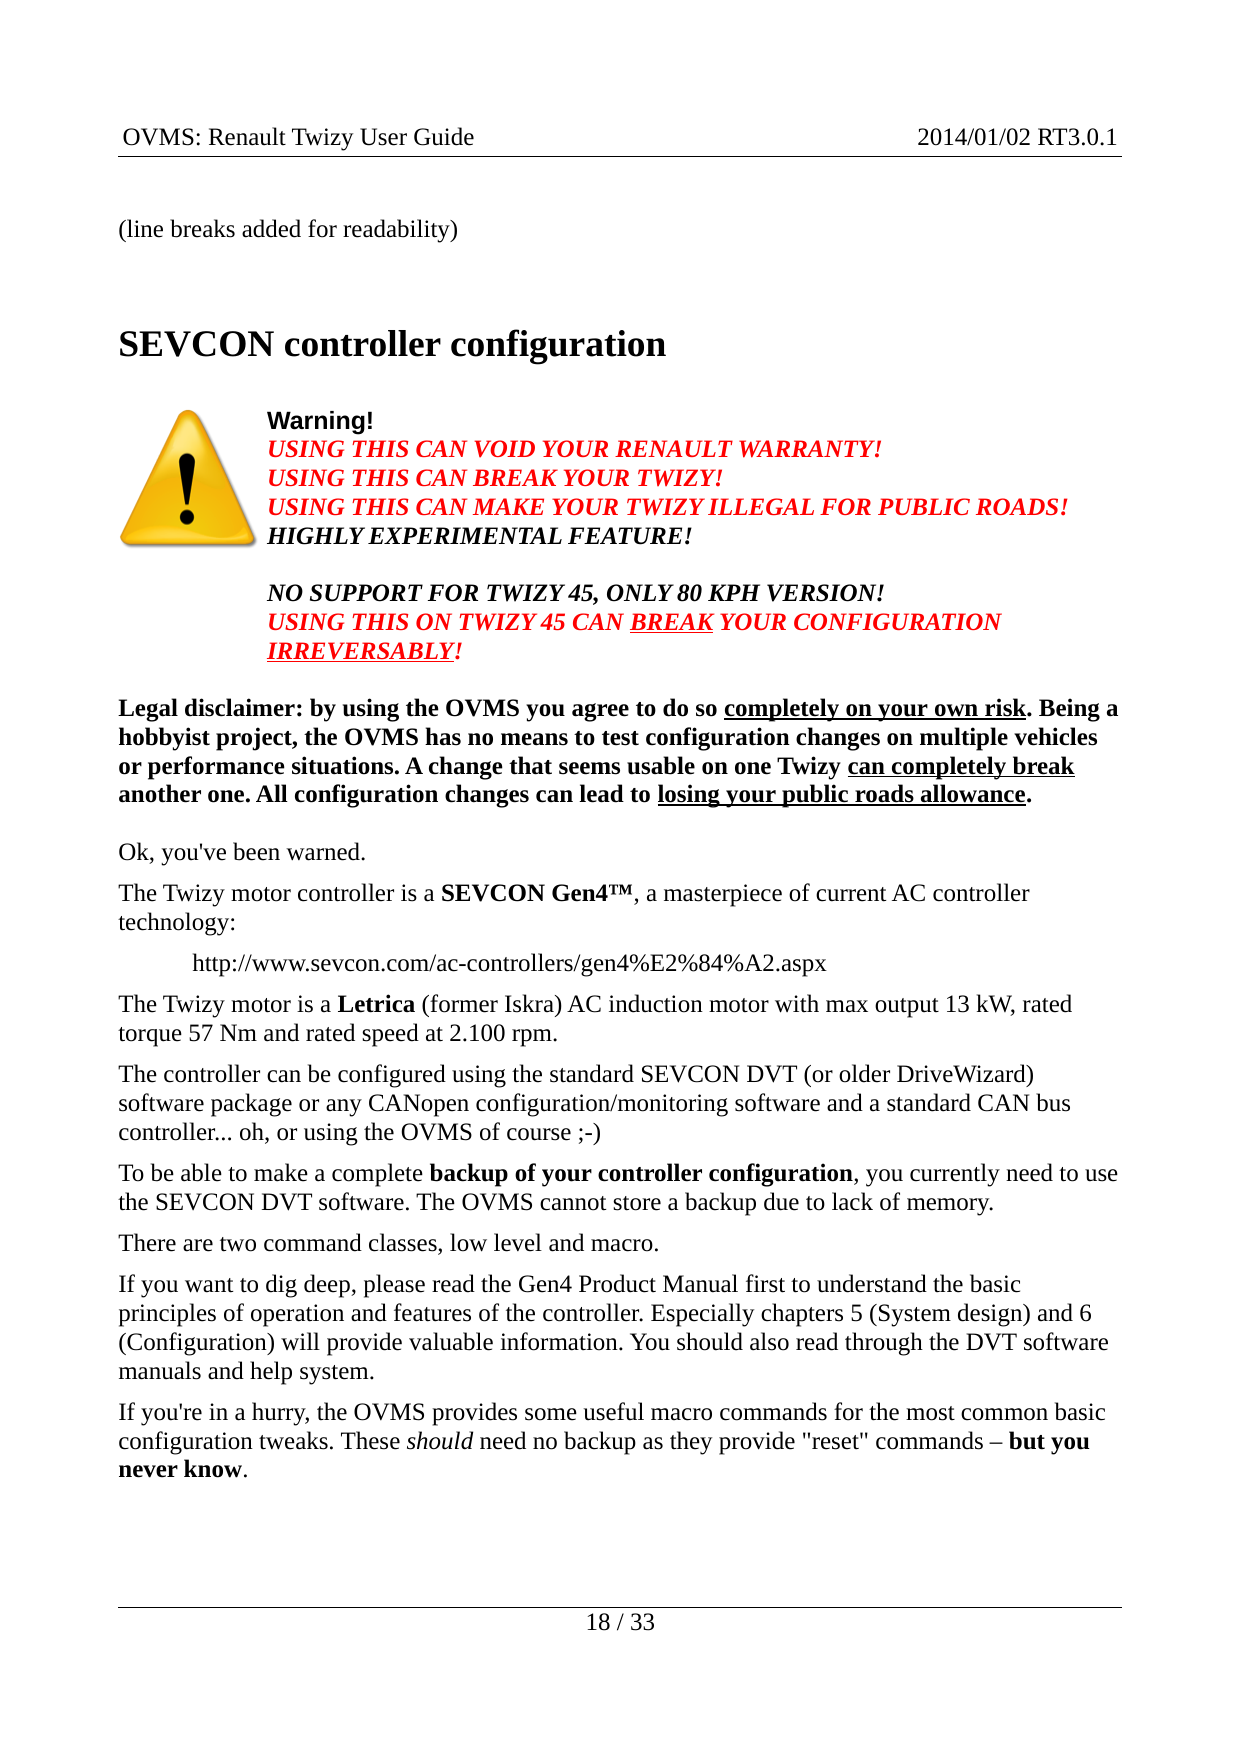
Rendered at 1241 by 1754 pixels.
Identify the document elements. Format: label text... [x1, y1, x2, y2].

text The Twizy motor is a Letrica (former Iskra) AC induction motor with max output 13 kW, rated torque 57 Nm and rated speed at 2.100 rpm. [118, 989, 1122, 1047]
text HIGHLY EXPERIMENTAL FEATURE! [267, 521, 1122, 549]
text http://www.sevcon.com/ac-controllers/gen4%E2%84%A2.aspx [118, 948, 1122, 977]
text USING THIS CAN BREAK YOUR TWIZY! [267, 463, 1122, 492]
text (line breaks added for readability) [118, 214, 1122, 243]
text The Twizy motor controller is a SEVCON Gen4™, a masterpiece of current AC controller technology: [118, 878, 1122, 936]
text If you're in a hurry, the OVMS provides some useful macro commands for the most common basic configuration tweaks. These should need no backup as they provide "reset" commands – but you never know. [118, 1397, 1122, 1483]
text USING THIS ON TWIZY 45 CAN BREAK YOUR CONFIGURATION IRREVERSABLY! [267, 607, 1122, 664]
text Warning! [267, 406, 1122, 434]
text If you want to dig deep, please read the Gen4 Product Manual first to understand the basic principles of operation and features of the controller. Especially chapters 5 (System design) and 6 (Configuration) will provide valuable information. You should also read through the DVT software manuals and help system. [118, 1269, 1122, 1384]
text The controller can be configured using the standard SEVCON DVT (or older DriveWizard) software package or any CANopen configuration/monitoring software and a standard CAN bus controller... oh, or using the OVMS of course ;-) [118, 1059, 1122, 1146]
text Ok, you've been warned. [118, 837, 1122, 866]
text Legal disclaimer: by using the OVMS you agree to do so completely on your own risk. Being a hobbyist project, the OVMS has no means to test configuration changes on multiple vehicles or performance situations. A change that seems usable on one Twizy can completely break another one. All configuration changes can lead to losing your public roads allowance. [118, 693, 1122, 808]
text There are two command classes, low level and macro. [118, 1228, 1122, 1257]
text To be able to make a complete backup of your controller configuration, you currently need to use the SEVCON DVT software. The OVMS cannot store a backup due to lack of memory. [118, 1158, 1122, 1216]
text USING THIS CAN MAKE YOUR TWIZY ILLEGAL FOR PUBLIC ROADS! [267, 492, 1122, 521]
text USING THIS CAN VOID YOUR RENAULT WARRANTY! [267, 434, 1122, 463]
subtitle SEVCON controller configuration [118, 321, 1122, 364]
picture [118, 408, 260, 551]
text NO SUPPORT FOR TWIZY 45, ONLY 80 KPH VERSION! [267, 578, 1122, 607]
